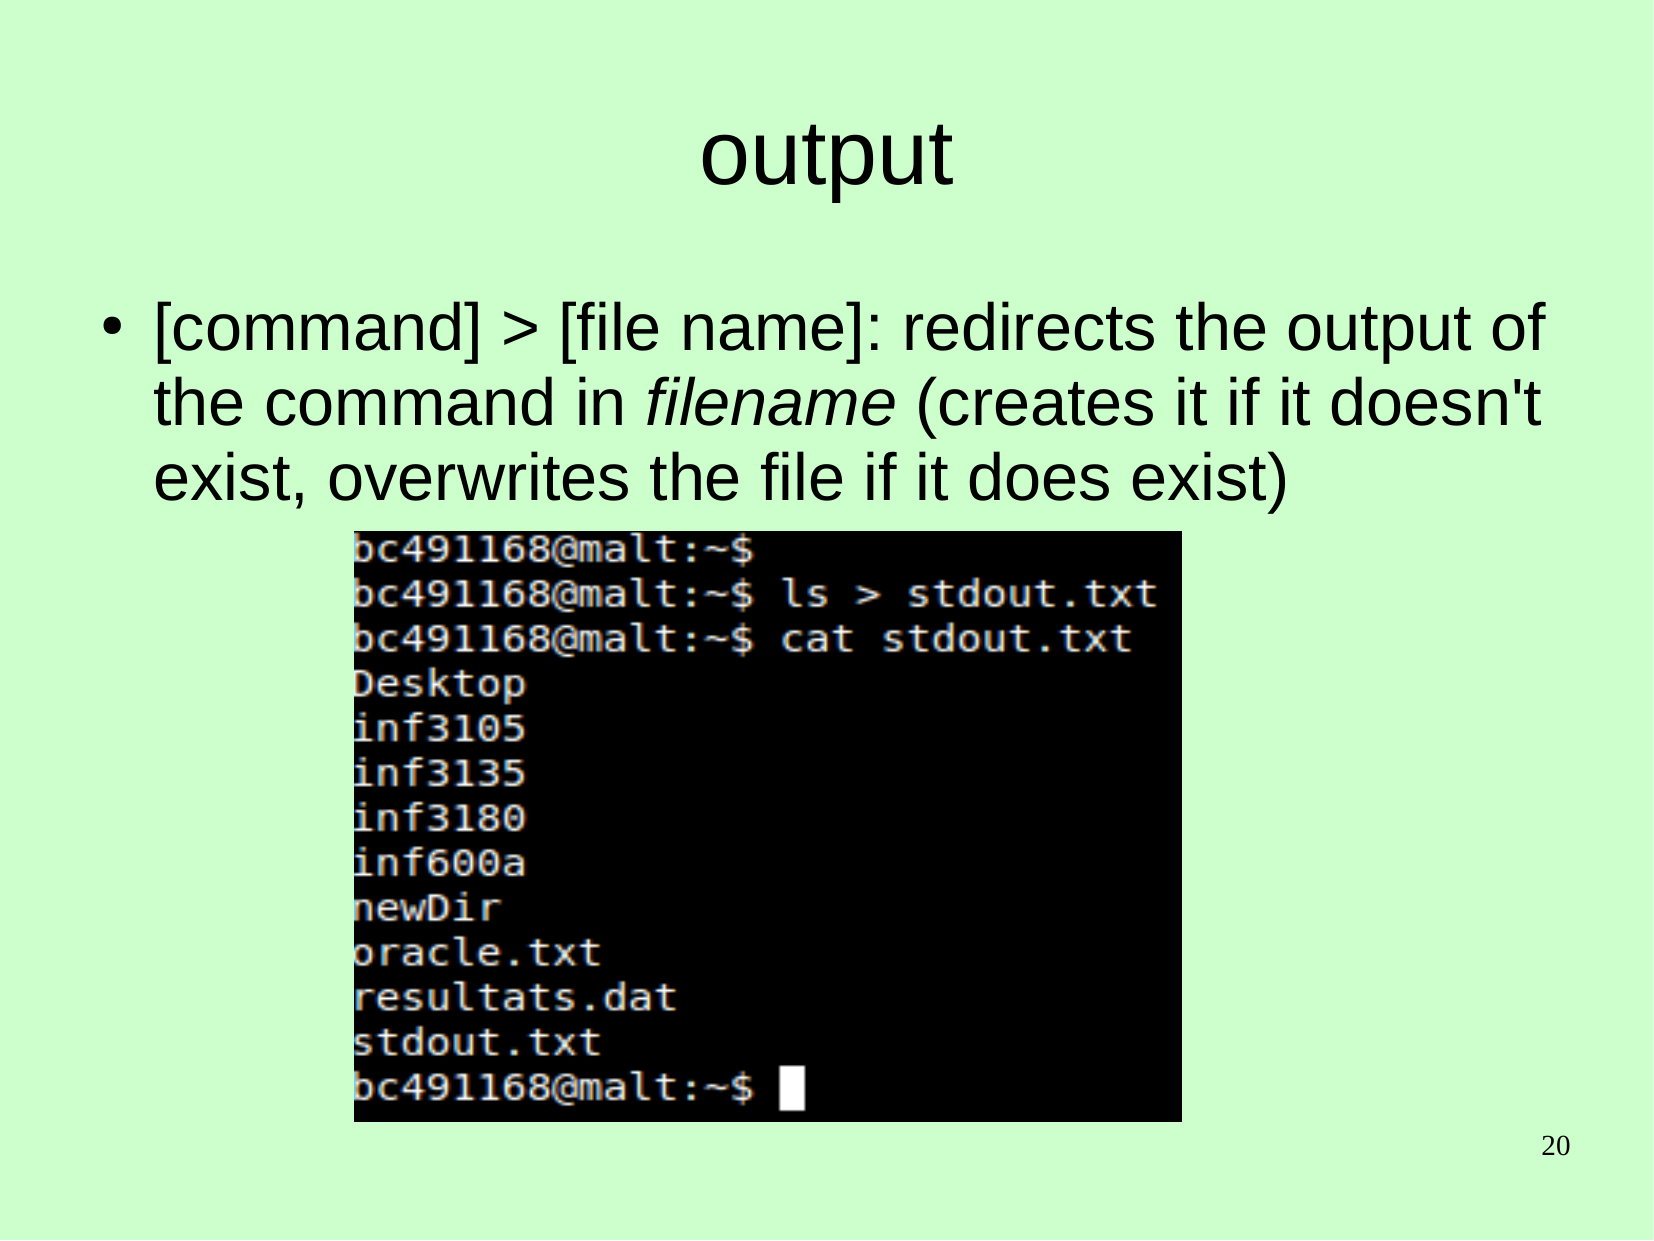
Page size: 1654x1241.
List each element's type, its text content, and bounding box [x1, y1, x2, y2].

picture [354, 531, 1182, 1123]
title output [82, 49, 1571, 257]
list [command] > [file name]: redirects the output of the command in filename (creates it if it doesn't exist, overwrites the file if it does exist) [82, 290, 1571, 1010]
